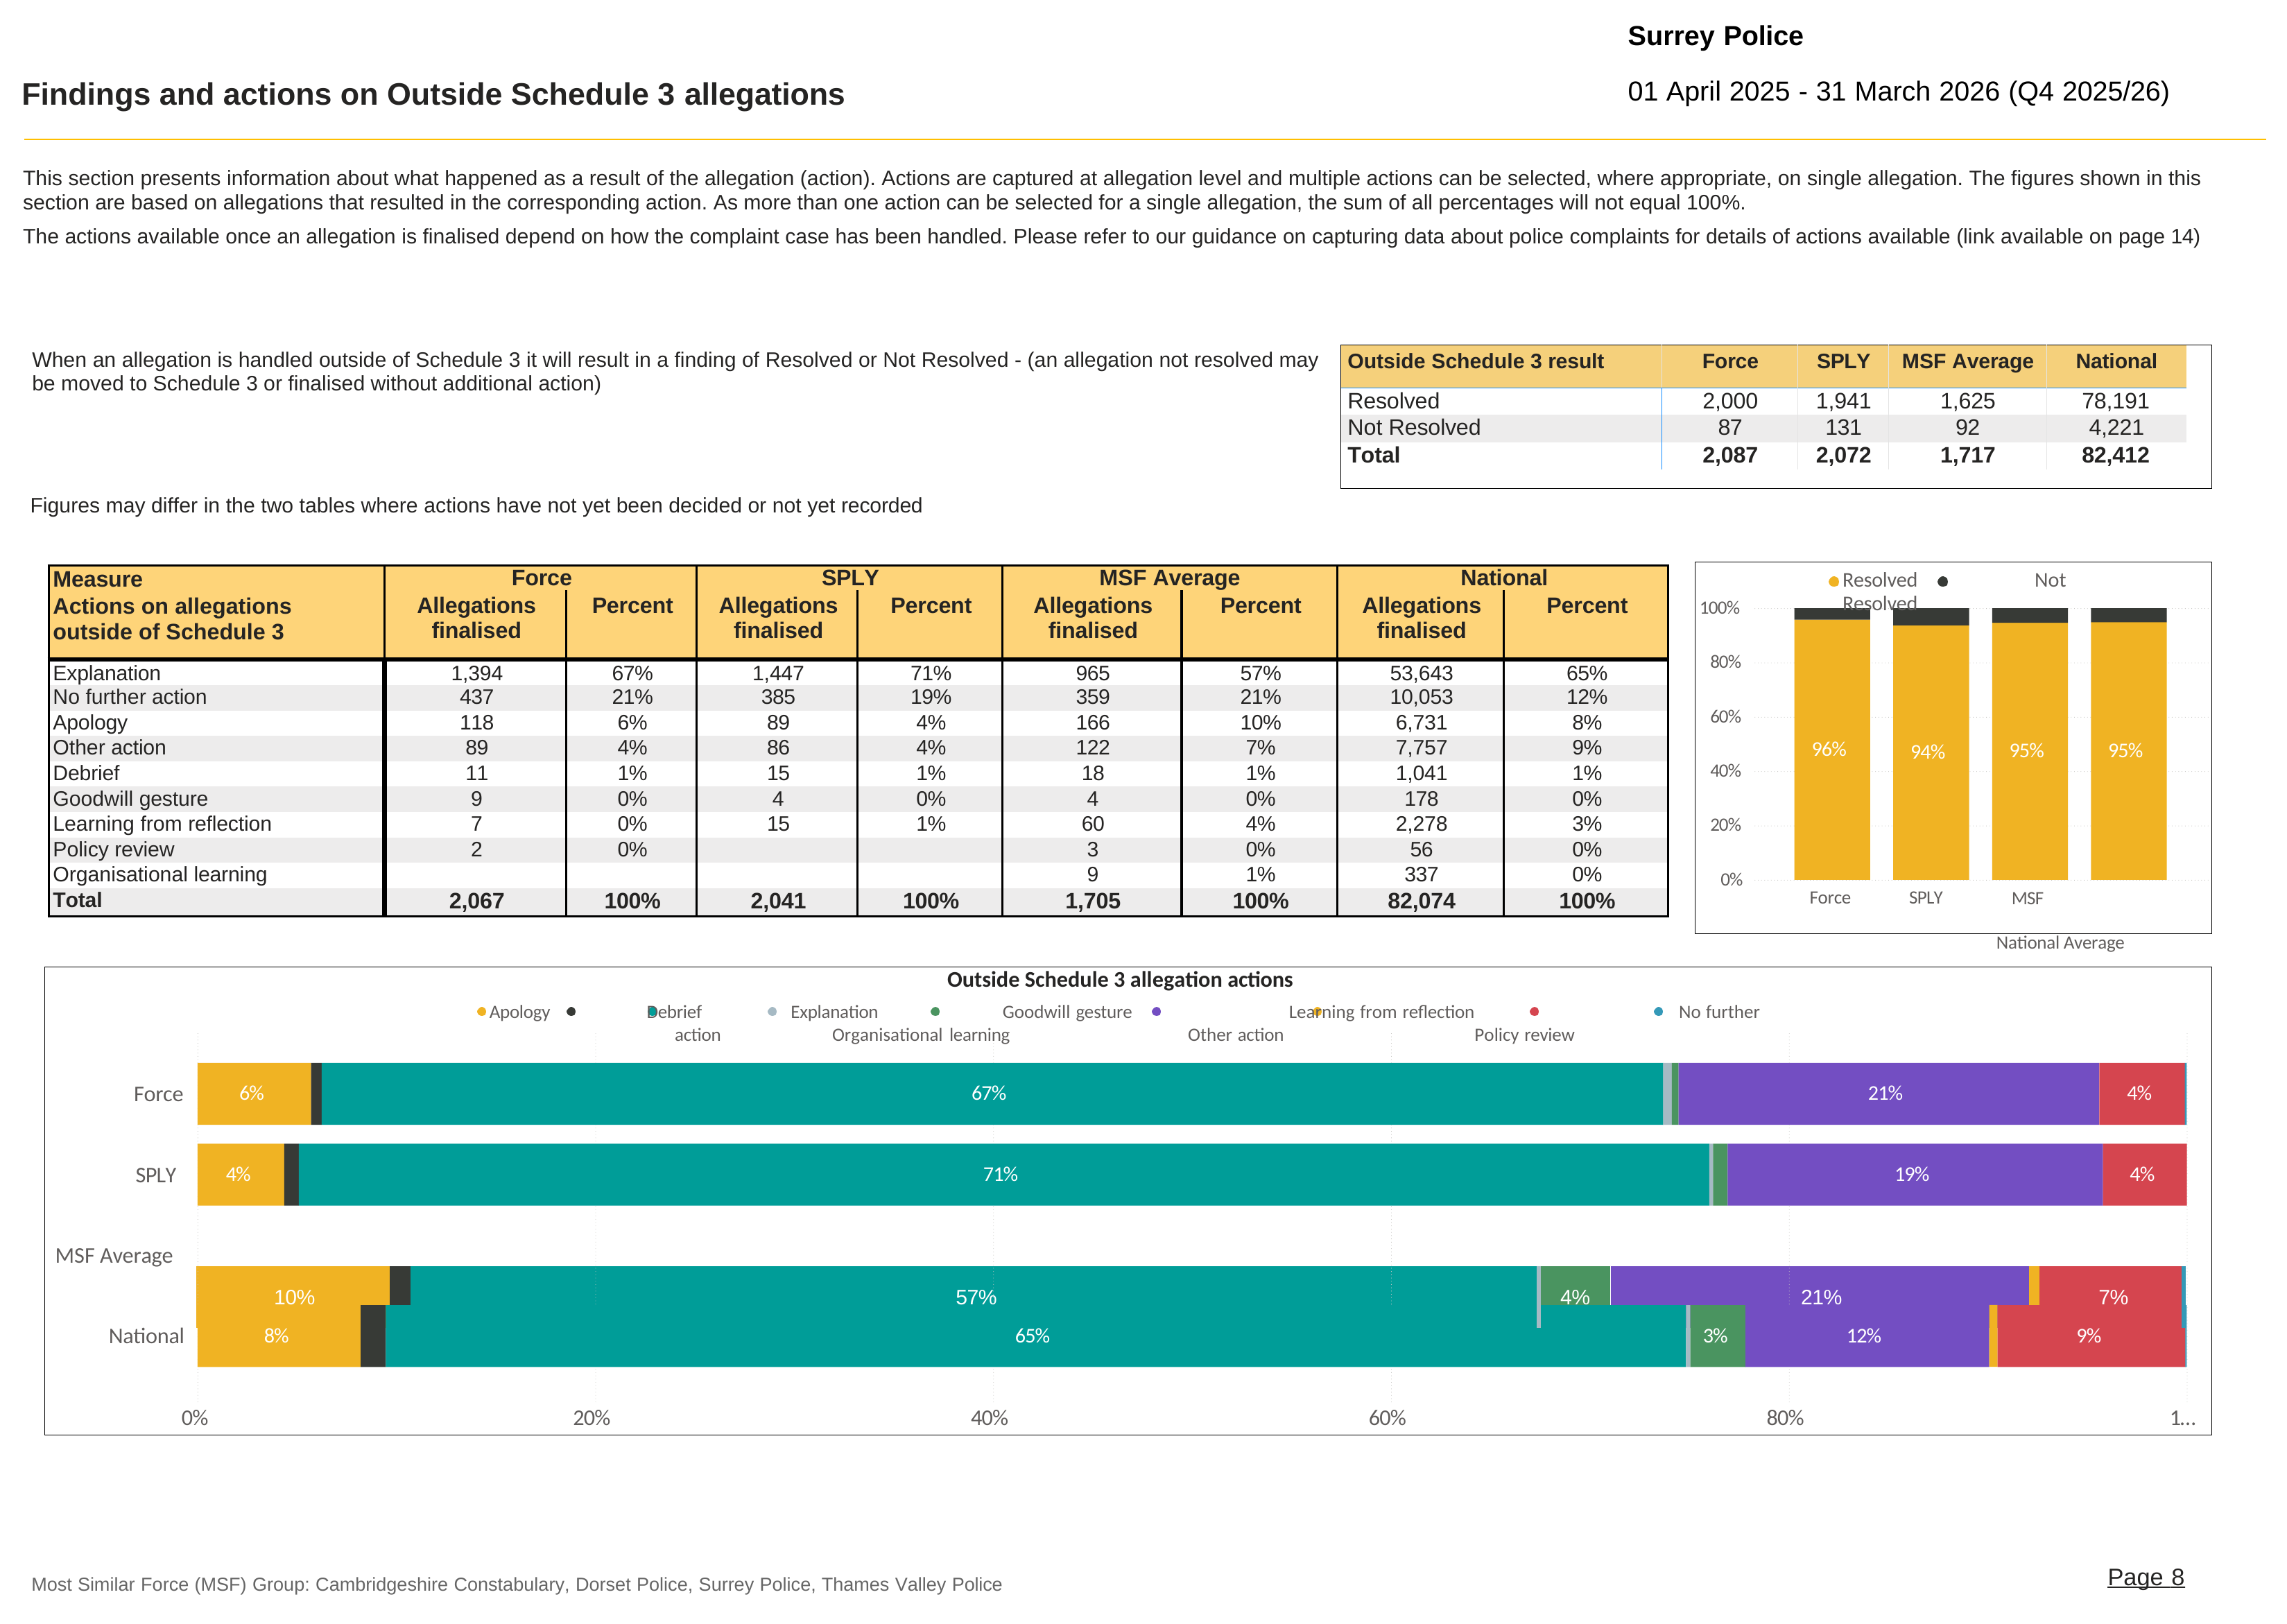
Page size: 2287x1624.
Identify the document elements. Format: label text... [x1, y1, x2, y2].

table_header 57% [411, 1266, 1537, 1305]
table_cell 100% [858, 888, 1001, 915]
table_cell 67% [567, 662, 696, 685]
table_cell Other action [50, 736, 382, 761]
table_cell 9% [1505, 736, 1667, 761]
table_cell Learning from reflection [50, 812, 382, 837]
table_cell 15 [698, 761, 856, 786]
table_cell 7% [1183, 736, 1336, 761]
table_cell 6% [567, 711, 696, 736]
table_cell 1,447 [698, 662, 856, 685]
table_cell 86 [698, 736, 856, 761]
table_cell 89 [698, 711, 856, 736]
table_cell 1% [567, 761, 696, 786]
table_cell [387, 863, 565, 888]
table_cell [858, 838, 1001, 863]
table_cell Explanation [50, 662, 382, 685]
table_cell [2186, 415, 2211, 442]
table_cell 65% [1505, 662, 1667, 685]
table_cell Total [50, 888, 382, 915]
table_cell 6,731 [1338, 711, 1503, 736]
table_cell 1,394 [387, 662, 565, 685]
text The actions available once an allegation is finalised depend on how the complaint case has been handled. Please refer to our guidance on capturing data about police complaints for details of actions available (link available on page 14) [23, 224, 2287, 248]
table_cell 1% [1505, 761, 1667, 786]
table_cell 2,067 [387, 888, 565, 915]
table_cell 7,757 [1338, 736, 1503, 761]
table_cell 56 [1338, 838, 1503, 863]
table_cell 60 [1003, 812, 1180, 837]
table_cell Percent [567, 590, 696, 657]
table_header 10% [196, 1266, 390, 1328]
table_cell Percent [858, 590, 1001, 657]
table_cell Not Resolved [1341, 415, 1662, 442]
table_cell 12% [1505, 685, 1667, 711]
table_cell 0% [858, 786, 1001, 812]
table_cell 4% [858, 736, 1001, 761]
table_cell 2,087 [1662, 442, 1797, 469]
table_cell [567, 863, 696, 888]
table_cell 8% [1505, 711, 1667, 736]
table_cell 1,041 [1338, 761, 1503, 786]
table_cell 19% [858, 685, 1001, 711]
table_header Measure Actions on allegations outside of Schedule 3 [50, 567, 383, 657]
table_cell 0% [567, 786, 696, 812]
table_header National [2047, 345, 2186, 388]
table_cell Goodwill gesture [50, 786, 382, 812]
table_cell 89 [387, 736, 565, 761]
table_cell 1% [858, 761, 1001, 786]
table_cell 1,717 [1889, 442, 2046, 469]
table_cell 1% [1183, 863, 1336, 888]
table_header 7% [2039, 1266, 2182, 1305]
table_header National [1338, 567, 1667, 590]
table_cell 9 [387, 786, 565, 812]
table_cell 82,074 [1338, 888, 1503, 915]
table_cell Allegations finalised [698, 590, 856, 657]
table_cell 21% [567, 685, 696, 711]
table_cell 2 [387, 838, 565, 863]
table_cell Debrief [50, 761, 382, 786]
table_cell 166 [1003, 711, 1180, 736]
table_header MSF Average [1889, 345, 2046, 388]
table_cell 2,072 [1798, 442, 1888, 469]
table_cell 0% [1505, 786, 1667, 812]
table_cell 1% [858, 812, 1001, 837]
table_cell 4% [858, 711, 1001, 736]
table_cell 0% [567, 812, 696, 837]
table_cell 100% [567, 888, 696, 915]
table_cell 3 [1003, 838, 1180, 863]
table_cell 0% [1183, 838, 1336, 863]
table_cell 0% [1505, 838, 1667, 863]
text [1336, 345, 2216, 490]
table_cell 10,053 [1338, 685, 1503, 711]
table_cell 437 [387, 685, 565, 711]
table_header SPLY [1798, 345, 1888, 388]
table_cell [858, 863, 1001, 888]
table_header [2029, 1266, 2039, 1305]
text When an allegation is handled outside of Schedule 3 it will result in a finding of Resolved or Not Resolved - (an allegation not resolved may be moved to Schedule 3 or finalised without additional action) [32, 347, 1324, 395]
table_cell Policy review [50, 838, 382, 863]
table_cell 359 [1003, 685, 1180, 711]
text This section presents information about what happened as a result of the allegation (action). Actions are captured at allegation level and multiple actions can be selected, where appropriate, on single allegation. The figures shown in this section are based on allegations that resulted in the corresponding action. As more than one action can be selected for a single allegation, the sum of all percentages will not equal 100%. [23, 166, 2247, 214]
table_cell 100% [1183, 888, 1336, 915]
table_cell Allegations finalised [1003, 590, 1180, 657]
table_cell 18 [1003, 761, 1180, 786]
table_cell 87 [1662, 415, 1797, 442]
table_cell 57% [1183, 662, 1336, 685]
table_header MSF Average [1003, 567, 1336, 590]
table_cell 2,000 [1662, 388, 1797, 415]
table_cell 337 [1338, 863, 1503, 888]
table_cell 118 [387, 711, 565, 736]
table_cell 1,705 [1003, 888, 1180, 915]
table_cell 2,278 [1338, 812, 1503, 837]
table_cell 131 [1798, 415, 1888, 442]
table_cell 178 [1338, 786, 1503, 812]
table_header SPLY [698, 567, 1001, 590]
table_cell Total [1341, 442, 1662, 469]
table_cell 9 [1003, 863, 1180, 888]
table_cell No further action [50, 685, 382, 711]
table_cell 53,643 [1338, 662, 1503, 685]
table_header Outside Schedule 3 result [1341, 345, 1662, 388]
table_cell 3% [1505, 812, 1667, 837]
table_cell Allegations finalised [1338, 590, 1503, 657]
table_cell 71% [858, 662, 1001, 685]
table_cell 10% [1183, 711, 1336, 736]
table_cell 0% [1505, 863, 1667, 888]
table_cell 4 [698, 786, 856, 812]
table_cell [1341, 469, 2211, 488]
table_cell 1% [1183, 761, 1336, 786]
table_cell 1,941 [1798, 388, 1888, 415]
text Figures may differ in the two tables where actions have not yet been decided or not yet recorded [30, 493, 2287, 517]
table_cell Percent [1505, 590, 1667, 657]
table_cell Organisational learning [50, 863, 382, 888]
table_cell [698, 838, 856, 863]
table_cell 11 [387, 761, 565, 786]
table_header [2186, 345, 2211, 388]
table_cell 4,221 [2047, 415, 2186, 442]
table_cell Percent [1183, 590, 1336, 657]
table_cell 0% [1183, 786, 1336, 812]
table_cell 385 [698, 685, 856, 711]
table_cell 21% [1183, 685, 1336, 711]
table_cell 15 [698, 812, 856, 837]
table_cell 122 [1003, 736, 1180, 761]
table_cell 92 [1889, 415, 2046, 442]
table_header 21% [1611, 1266, 2029, 1305]
table_cell Allegations finalised [386, 590, 565, 657]
table_cell 100% [1505, 888, 1667, 915]
table_header [390, 1266, 411, 1305]
table_cell 965 [1003, 662, 1180, 685]
table_cell 82,412 [2047, 442, 2211, 469]
table_cell 78,191 [2047, 388, 2211, 415]
table_header Force [386, 567, 696, 590]
table_cell 2,041 [698, 888, 856, 915]
table_cell 4 [1003, 786, 1180, 812]
table_header Force [1662, 345, 1797, 388]
table_cell 4% [567, 736, 696, 761]
table_cell [698, 863, 856, 888]
table_cell 0% [567, 838, 696, 863]
table_cell Resolved [1341, 388, 1662, 415]
table_cell 4% [1183, 812, 1336, 837]
table_cell 1,625 [1889, 388, 2046, 415]
table_header 4% [1541, 1266, 1610, 1305]
table_cell 7 [387, 812, 565, 837]
table_cell Apology [50, 711, 382, 736]
